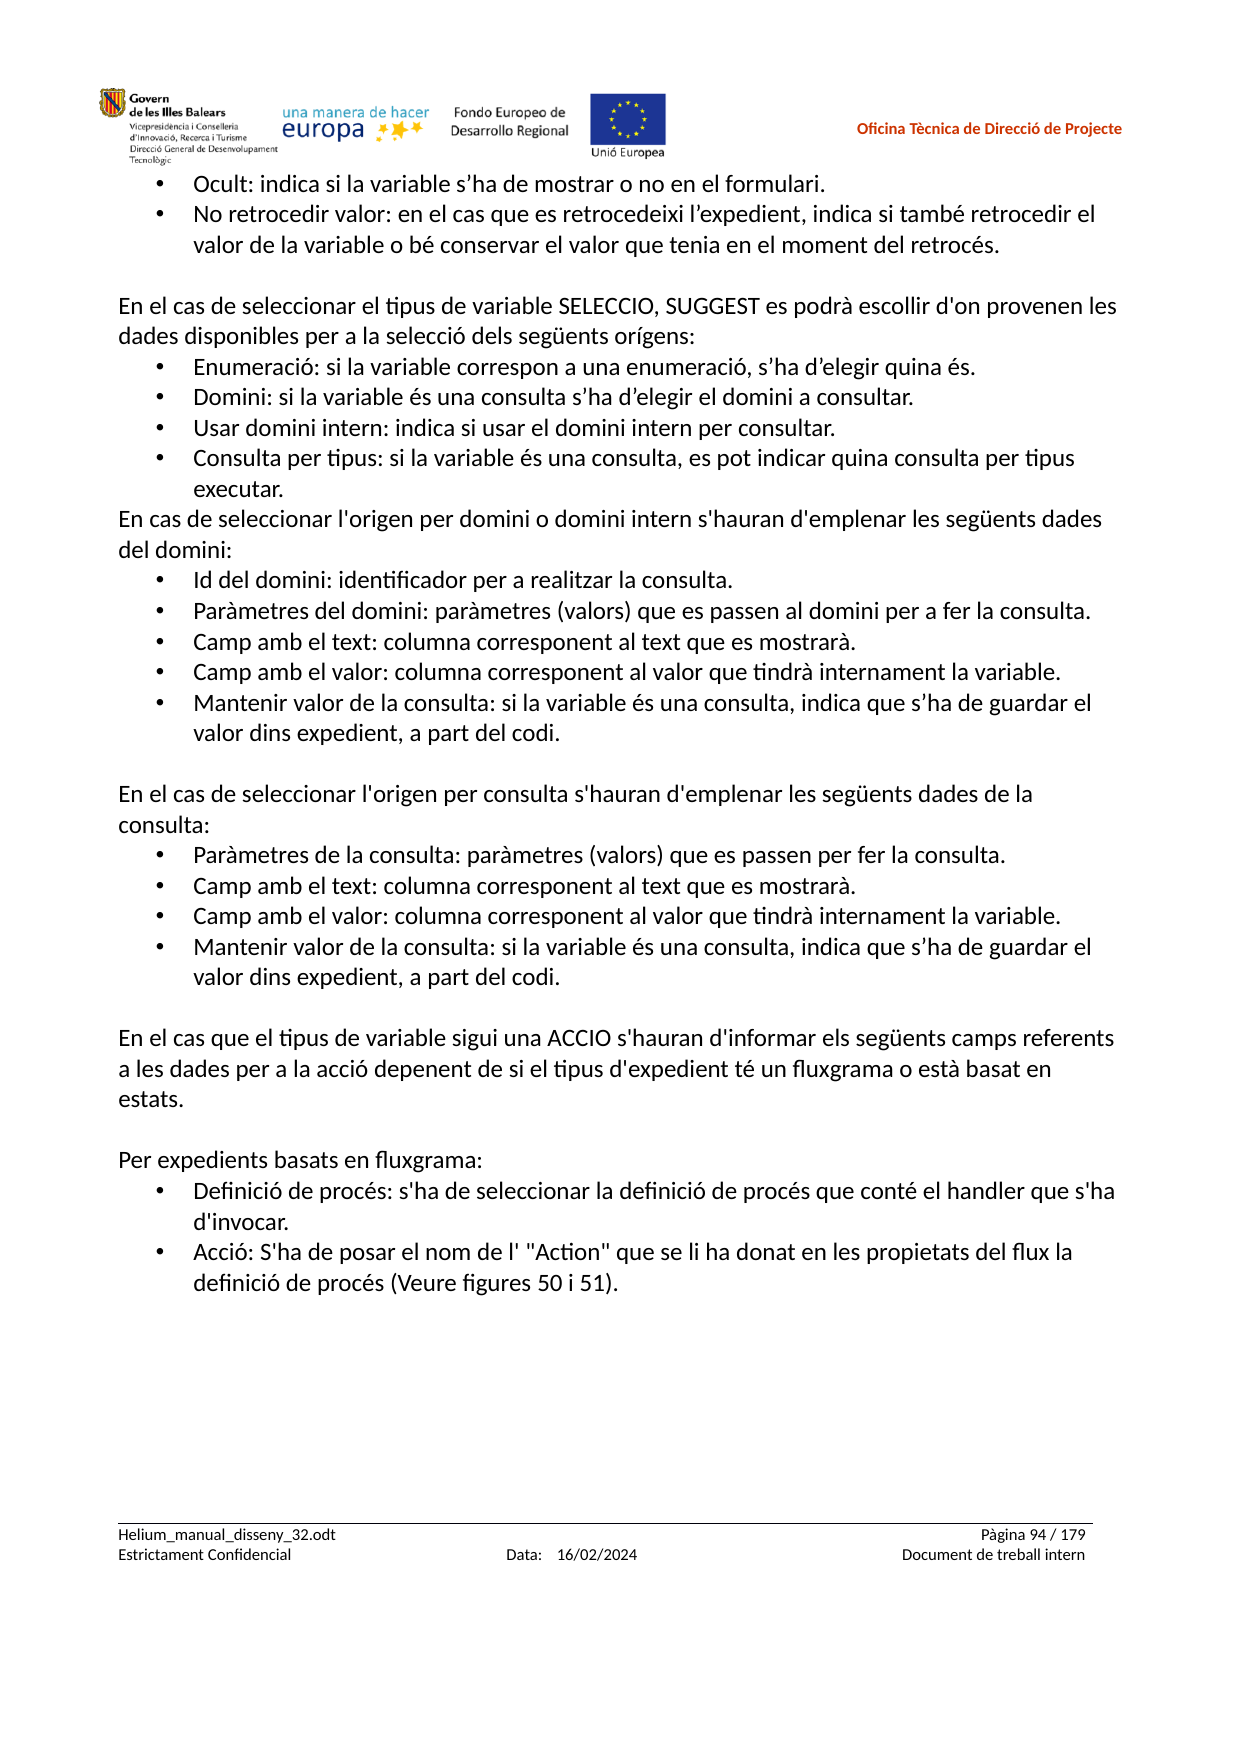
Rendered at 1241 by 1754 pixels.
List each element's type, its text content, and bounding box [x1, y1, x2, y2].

list Id del domini: identificador per a realitzar la consulta. [156, 565, 1122, 595]
list Paràmetres de la consulta: paràmetres (valors) que es passen per fer la consulta. [156, 839, 1122, 870]
list Camp amb el valor: columna corresponent al valor que tindrà internament la variable. [156, 656, 1122, 687]
list Camp amb el valor: columna corresponent al valor que tindrà internament la variable. [156, 900, 1122, 931]
list Camp amb el text: columna corresponent al text que es mostrarà. [156, 626, 1122, 656]
list Paràmetres del domini: paràmetres (valors) que es passen al domini per a fer la consulta. [156, 595, 1122, 626]
list Acció: S'ha de posar el nom de l' "Action" que se li ha donat en les propietats del flux la definició de procés (Veure figures 50 i 51). [156, 1236, 1122, 1297]
text En el cas que el tipus de variable sigui una ACCIO s'hauran d'informar els següents camps referents a les dades per a la acció depenent de si el tipus d'expedient té un fluxgrama o està basat en estats. [118, 1022, 1122, 1114]
list No retrocedir valor: en el cas que es retrocedeixi l’expedient, indica si també retrocedir el valor de la variable o bé conservar el valor que tenia en el moment del retrocés. [156, 198, 1122, 259]
list Mantenir valor de la consulta: si la variable és una consulta, indica que s’ha de guardar el valor dins expedient, a part del codi. [156, 931, 1122, 992]
list Camp amb el text: columna corresponent al text que es mostrarà. [156, 870, 1122, 900]
list Mantenir valor de la consulta: si la variable és una consulta, indica que s’ha de guardar el valor dins expedient, a part del codi. [156, 687, 1122, 748]
text En el cas de seleccionar el tipus de variable SELECCIO, SUGGEST es podrà escollir d'on provenen les dades disponibles per a la selecció dels següents orígens: [118, 290, 1122, 351]
list Consulta per tipus: si la variable és una consulta, es pot indicar quina consulta per tipus executar. [156, 443, 1122, 504]
list Enumeració: si la variable correspon a una enumeració, s’ha d’elegir quina és. [156, 351, 1122, 382]
picture [99, 87, 668, 166]
list Definició de procés: s'ha de seleccionar la definició de procés que conté el handler que s'ha d'invocar. [156, 1175, 1122, 1236]
list Ocult: indica si la variable s’ha de mostrar o no en el formulari. [156, 168, 1122, 198]
text Per expedients basats en fluxgrama: [118, 1144, 1122, 1175]
text En el cas de seleccionar l'origen per consulta s'hauran d'emplenar les següents dades de la consulta: [118, 778, 1122, 839]
list Domini: si la variable és una consulta s’ha d’elegir el domini a consultar. [156, 382, 1122, 412]
text En cas de seleccionar l'origen per domini o domini intern s'hauran d'emplenar les següents dades del domini: [118, 504, 1122, 565]
list Usar domini intern: indica si usar el domini intern per consultar. [156, 412, 1122, 443]
